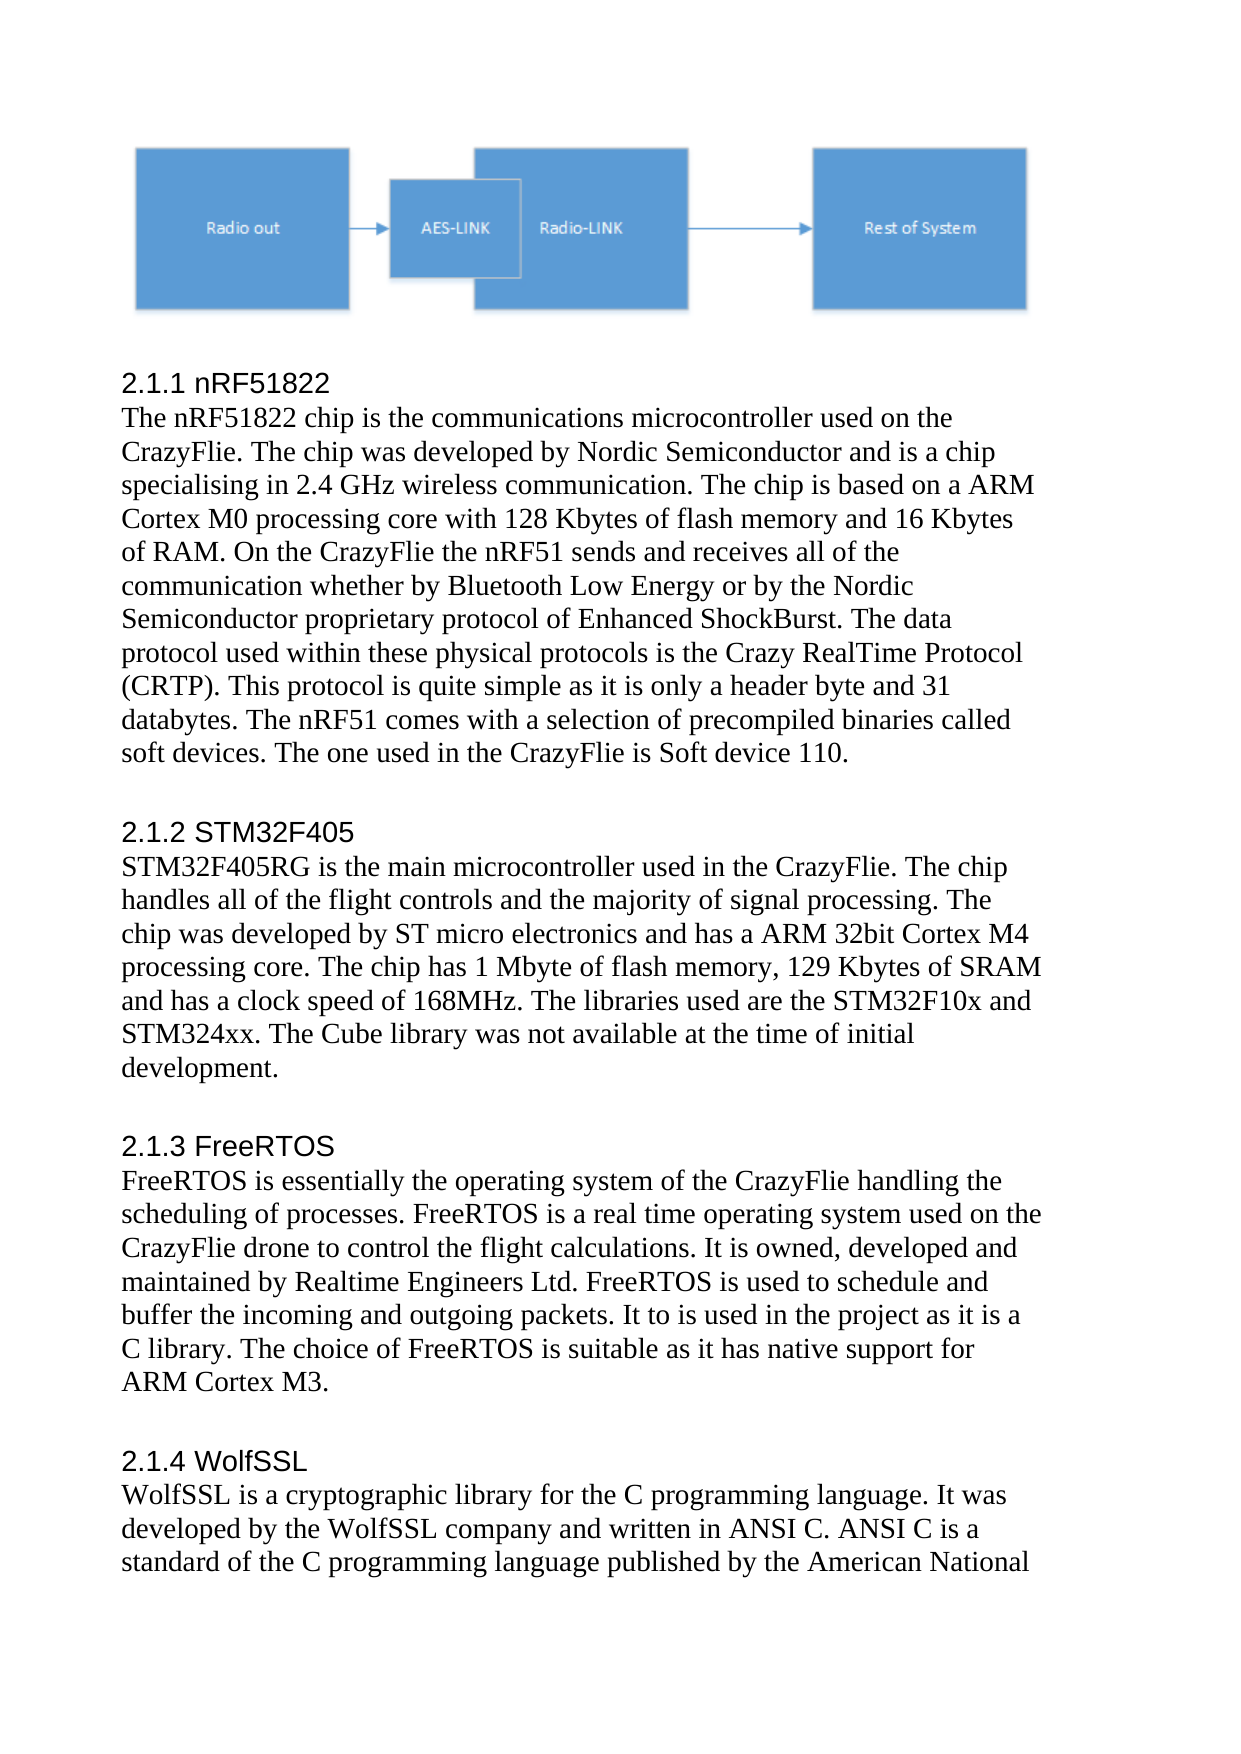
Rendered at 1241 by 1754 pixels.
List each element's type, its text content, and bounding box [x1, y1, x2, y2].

subtitle FreeRTOS [121, 1129, 1042, 1163]
text WolfSSL is a cryptographic library for the C programming language. It was developed by the WolfSSL company and written in ANSI C. ANSI C is a standard of the C programming language published by the American National [121, 1477, 1042, 1578]
text STM32F405RG is the main microcontroller used in the CrazyFlie. The chip handles all of the flight controls and the majority of signal processing. The chip was developed by ST micro electronics and has a ARM 32bit Cortex M4 processing core. The chip has 1 Mbyte of flash memory, 129 Kbytes of SRAM and has a clock speed of 168MHz. The libraries used are the STM32F10x and STM324xx. The Cube library was not available at the time of initial development. [121, 849, 1042, 1083]
subtitle nRF51822 [121, 367, 1042, 400]
subtitle STM32F405 [121, 815, 1042, 849]
subtitle WolfSSL [121, 1444, 1042, 1477]
text The nRF51822 chip is the communications microcontroller used on the CrazyFlie. The chip was developed by Nordic Semiconductor and is a chip specialising in 2.4 GHz wireless communication. The chip is based on a ARM Cortex M0 processing core with 128 Kbytes of flash memory and 16 Kbytes of RAM. On the CrazyFlie the nRF51 sends and receives all of the communication whether by Bluetooth Low Energy or by the Nordic Semiconductor proprietary protocol of Enhanced ShockBurst. The data protocol used within these physical protocols is the Crazy RealTime Protocol (CRTP). This protocol is quite simple as it is only a header byte and 31 databytes. The nRF51 comes with a selection of precompiled binaries called soft devices. The one used in the CrazyFlie is Soft device 110. [121, 400, 1042, 769]
text FreeRTOS is essentially the operating system of the CrazyFlie handling the scheduling of processes. FreeRTOS is a real time operating system used on the CrazyFlie drone to control the flight calculations. It is owned, developed and maintained by Realtime Engineers Ltd. FreeRTOS is used to schedule and buffer the incoming and outgoing packets. It to is used in the project as it is a C library. The choice of FreeRTOS is suitable as it has native support for ARM Cortex M3. [121, 1163, 1042, 1398]
picture [121, 144, 1043, 321]
